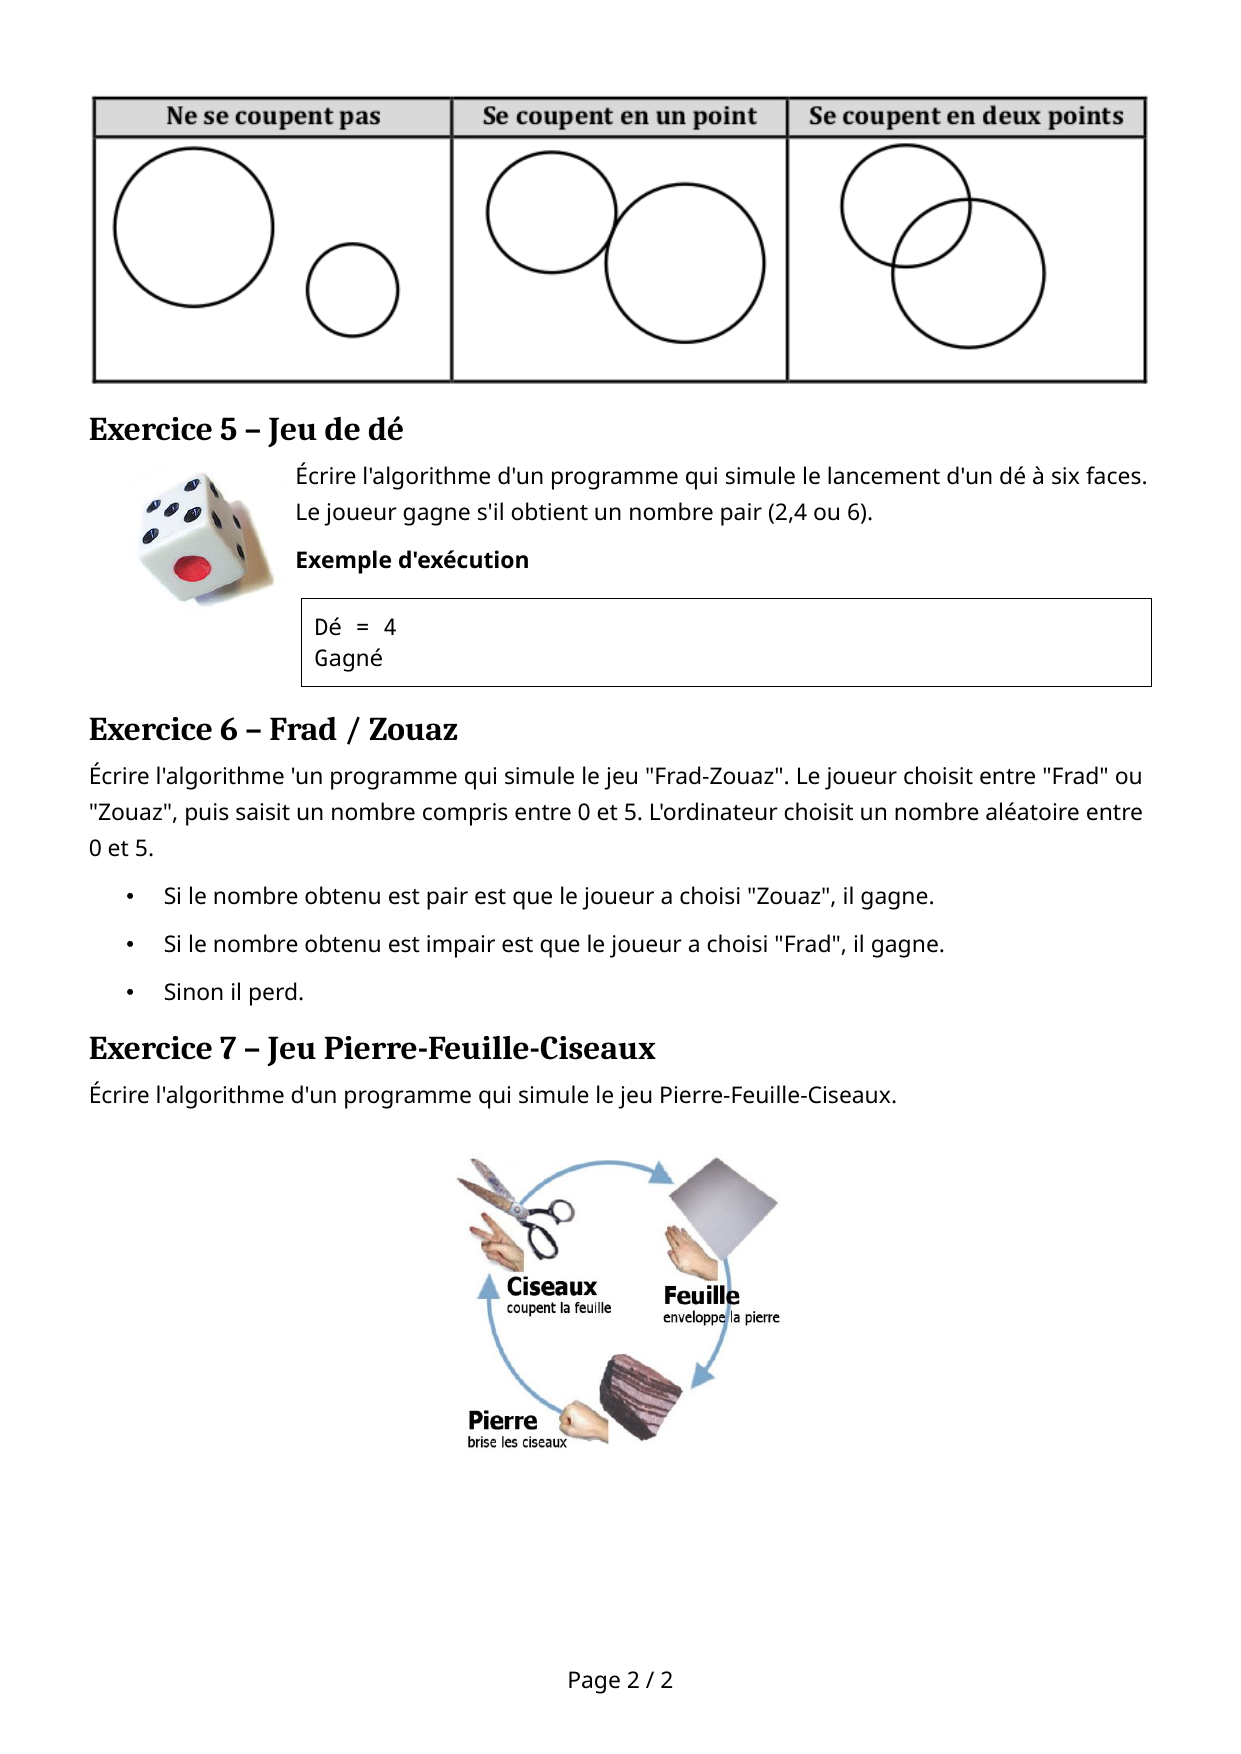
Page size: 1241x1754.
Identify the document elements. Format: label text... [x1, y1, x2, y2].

text Écrire l'algorithme d'un programme qui simule le jeu Pierre-Feuille-Ciseaux. [88, 1079, 1152, 1111]
list Si le nombre obtenu est impair est que le joueur a choisi "Frad", il gagne. [126, 928, 1152, 959]
subtitle Exercice 5 – Jeu de dé [88, 410, 1152, 448]
text Écrire l'algorithme 'un programme qui simule le jeu "Frad-Zouaz". Le joueur choisit entre "Frad" ou "Zouaz", puis saisit un nombre compris entre 0 et 5. L'ordinateur choisit un nombre aléatoire entre 0 et 5. [88, 760, 1152, 863]
picture [452, 1146, 788, 1455]
subtitle Exercice 6 – Frad / Zouaz [88, 710, 1152, 748]
text Exemple d'exécution [296, 544, 1152, 575]
text Gagné [302, 629, 1151, 686]
text Écrire l'algorithme d'un programme qui simule le lancement d'un dé à six faces. Le joueur gagne s'il obtient un nombre pair (2,4 ou 6). [88, 460, 1152, 527]
picture [98, 463, 296, 612]
list Sinon il perd. [126, 976, 1152, 1007]
subtitle Exercice 7 – Jeu Pierre-Feuille-Ciseaux [88, 1029, 1152, 1068]
text Dé = 4 [302, 599, 1151, 629]
list Si le nombre obtenu est pair est que le joueur a choisi "Zouaz", il gagne. [126, 880, 1152, 911]
picture [88, 90, 1152, 388]
